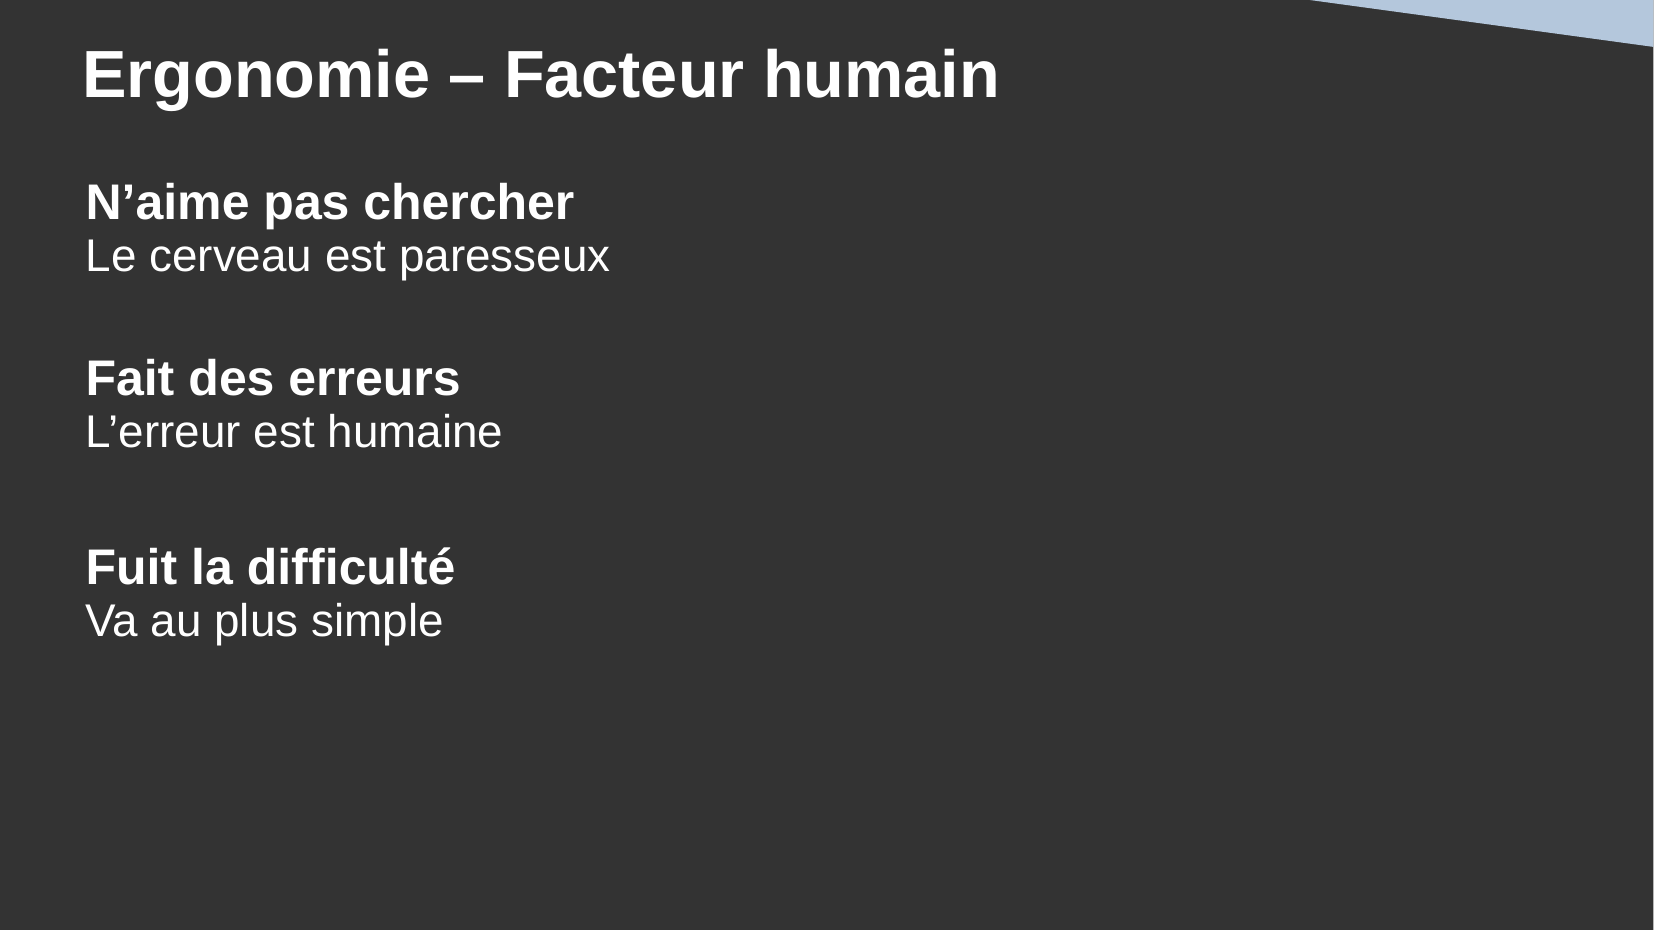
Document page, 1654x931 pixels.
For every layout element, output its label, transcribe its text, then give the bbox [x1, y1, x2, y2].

text_box [1309, 0, 1654, 47]
title Ergonomie – Facteur humain [82, 37, 1571, 114]
text_box Fait des erreurs L’erreur est humaine [70, 342, 697, 465]
text_box Fuit la difficulté Va au plus simple [70, 531, 697, 654]
text_box N’aime pas chercher Le cerveau est paresseux [70, 166, 697, 289]
